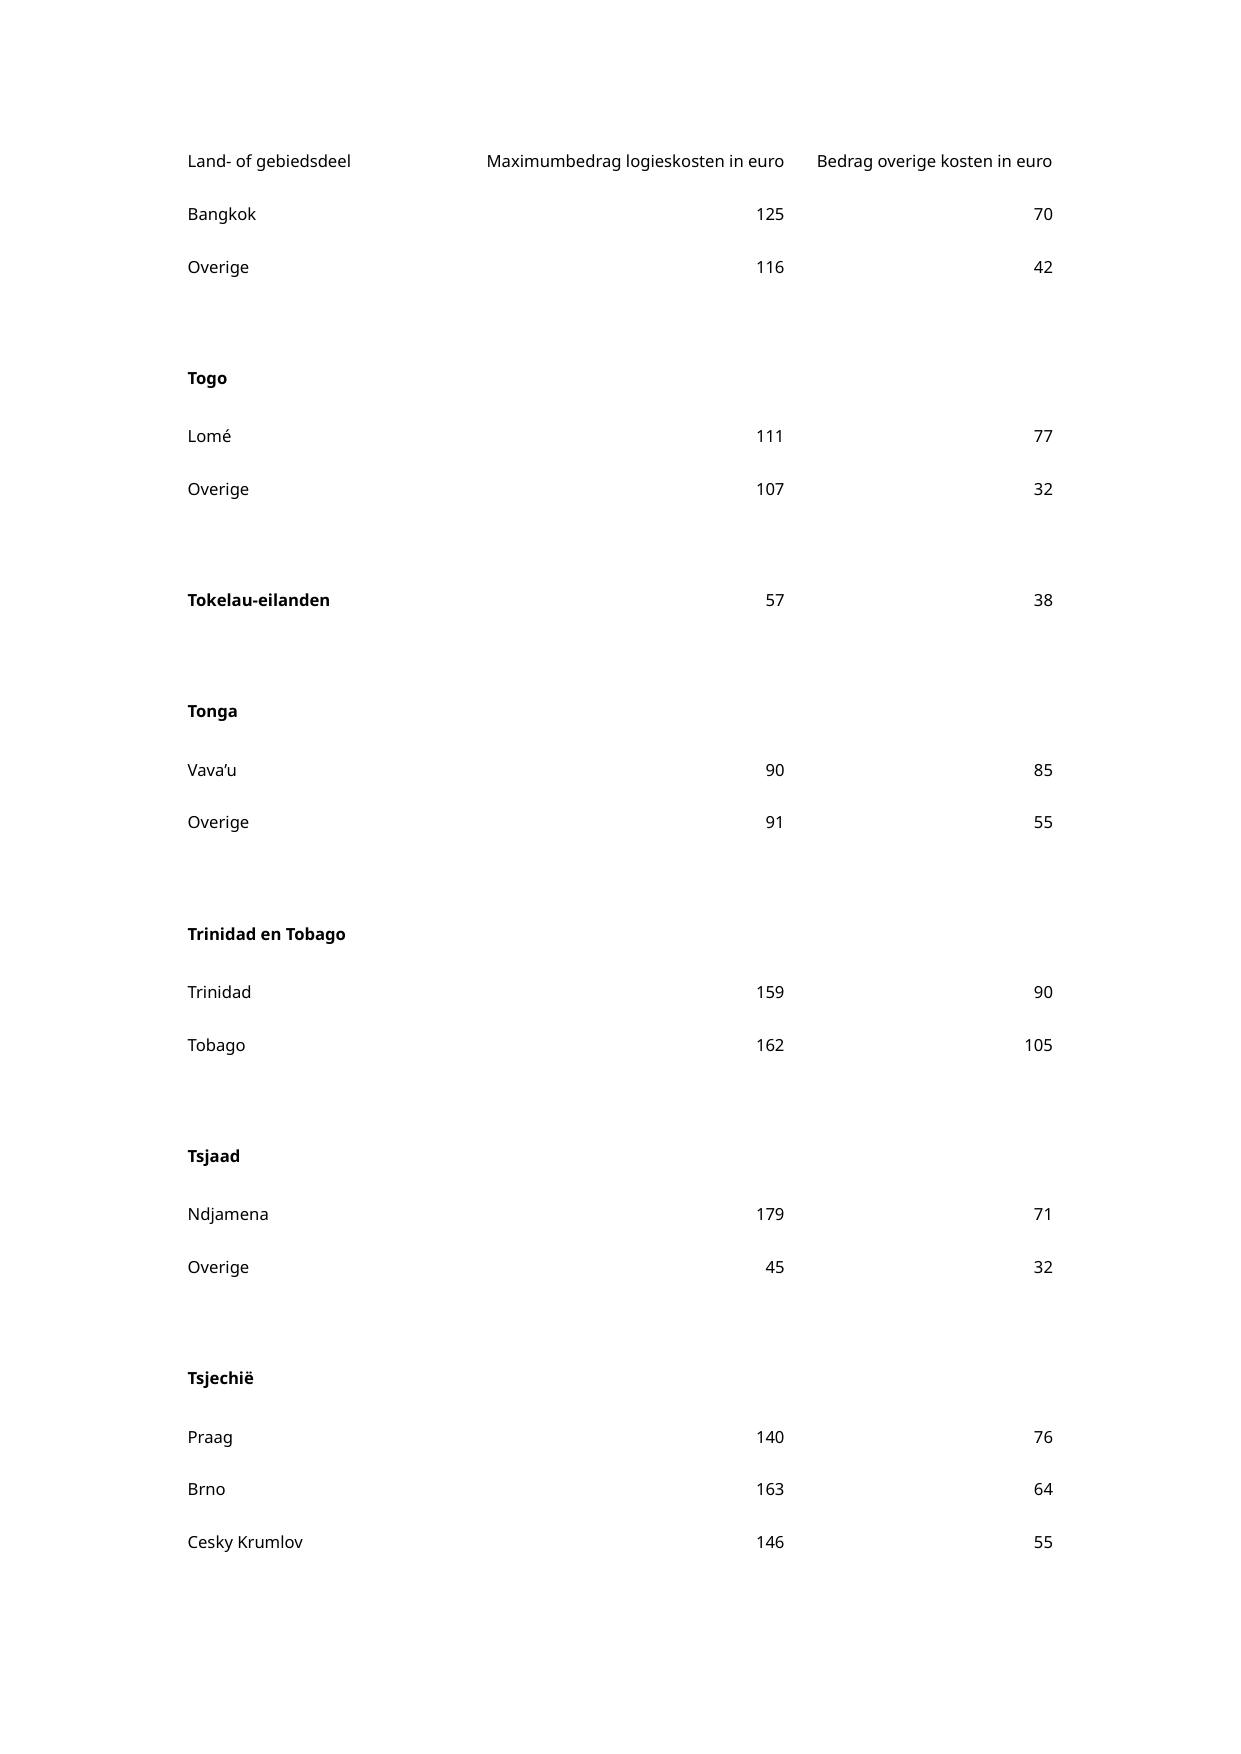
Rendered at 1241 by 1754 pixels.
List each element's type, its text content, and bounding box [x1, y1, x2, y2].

table_cell 91 [464, 811, 784, 864]
table_header Land- of gebiedsdeel [188, 150, 464, 203]
table_cell Overige [188, 255, 464, 308]
table_cell 77 [784, 425, 1053, 478]
table_header Maximumbedrag logieskosten in euro [464, 150, 784, 203]
table_cell 85 [784, 759, 1053, 811]
table_cell [464, 700, 784, 758]
table_cell [784, 1309, 1053, 1367]
table_cell 71 [784, 1203, 1053, 1256]
table_cell 57 [464, 589, 784, 642]
table_cell Vava’u [188, 759, 464, 811]
table_cell Togo [188, 367, 464, 425]
table_cell [464, 1309, 784, 1367]
table_cell [784, 1367, 1053, 1425]
table_cell Praag [188, 1425, 464, 1478]
table_cell 105 [784, 1034, 1053, 1086]
table_cell 116 [464, 255, 784, 308]
table_cell 42 [784, 255, 1053, 308]
table_cell 64 [784, 1478, 1053, 1531]
table_cell 90 [784, 981, 1053, 1033]
table_cell Trinidad [188, 981, 464, 1033]
table_cell [188, 530, 464, 589]
table_cell Lomé [188, 425, 464, 478]
table_cell 32 [784, 1256, 1053, 1308]
table_cell Trinidad en Tobago [188, 922, 464, 981]
table_cell 45 [464, 1256, 784, 1308]
table_cell [188, 1309, 464, 1367]
table_cell Overige [188, 811, 464, 864]
table_cell [464, 308, 784, 367]
table_cell Brno [188, 1478, 464, 1531]
table_cell 107 [464, 478, 784, 530]
table_cell [784, 308, 1053, 367]
table_cell 179 [464, 1203, 784, 1256]
table_cell [784, 864, 1053, 922]
table_cell Tsjechië [188, 1367, 464, 1425]
table_cell [188, 308, 464, 367]
table_cell 55 [784, 811, 1053, 864]
table_cell [784, 1086, 1053, 1144]
table_cell Ndjamena [188, 1203, 464, 1256]
table_cell Tonga [188, 700, 464, 758]
table_cell 159 [464, 981, 784, 1033]
table_cell Tokelau-eilanden [188, 589, 464, 642]
table_cell [784, 642, 1053, 700]
table_cell 140 [464, 1425, 784, 1478]
table_cell [464, 367, 784, 425]
table_header Bedrag overige kosten in euro [784, 150, 1053, 203]
table_cell 162 [464, 1034, 784, 1086]
table_cell [464, 922, 784, 981]
table_cell [784, 922, 1053, 981]
table_cell [464, 642, 784, 700]
table_cell [188, 864, 464, 922]
table_cell [464, 530, 784, 589]
table_cell 55 [784, 1531, 1053, 1583]
table_cell [784, 367, 1053, 425]
table_cell [464, 864, 784, 922]
table_cell [464, 1086, 784, 1144]
table_cell 90 [464, 759, 784, 811]
table_cell 163 [464, 1478, 784, 1531]
table_cell 32 [784, 478, 1053, 530]
table_cell Overige [188, 1256, 464, 1308]
table_cell [784, 1145, 1053, 1203]
table_cell Tsjaad [188, 1145, 464, 1203]
table_cell 70 [784, 203, 1053, 255]
table_cell Cesky Krumlov [188, 1531, 464, 1583]
table_cell [784, 530, 1053, 589]
table_cell [464, 1145, 784, 1203]
table_cell 146 [464, 1531, 784, 1583]
table_cell [784, 700, 1053, 758]
table_cell 111 [464, 425, 784, 478]
table_cell [464, 1367, 784, 1425]
table_cell [188, 1086, 464, 1144]
table_cell 125 [464, 203, 784, 255]
table_cell 76 [784, 1425, 1053, 1478]
table_cell [188, 642, 464, 700]
table_cell Tobago [188, 1034, 464, 1086]
table_cell Overige [188, 478, 464, 530]
table_cell 38 [784, 589, 1053, 642]
table_cell Bangkok [188, 203, 464, 255]
